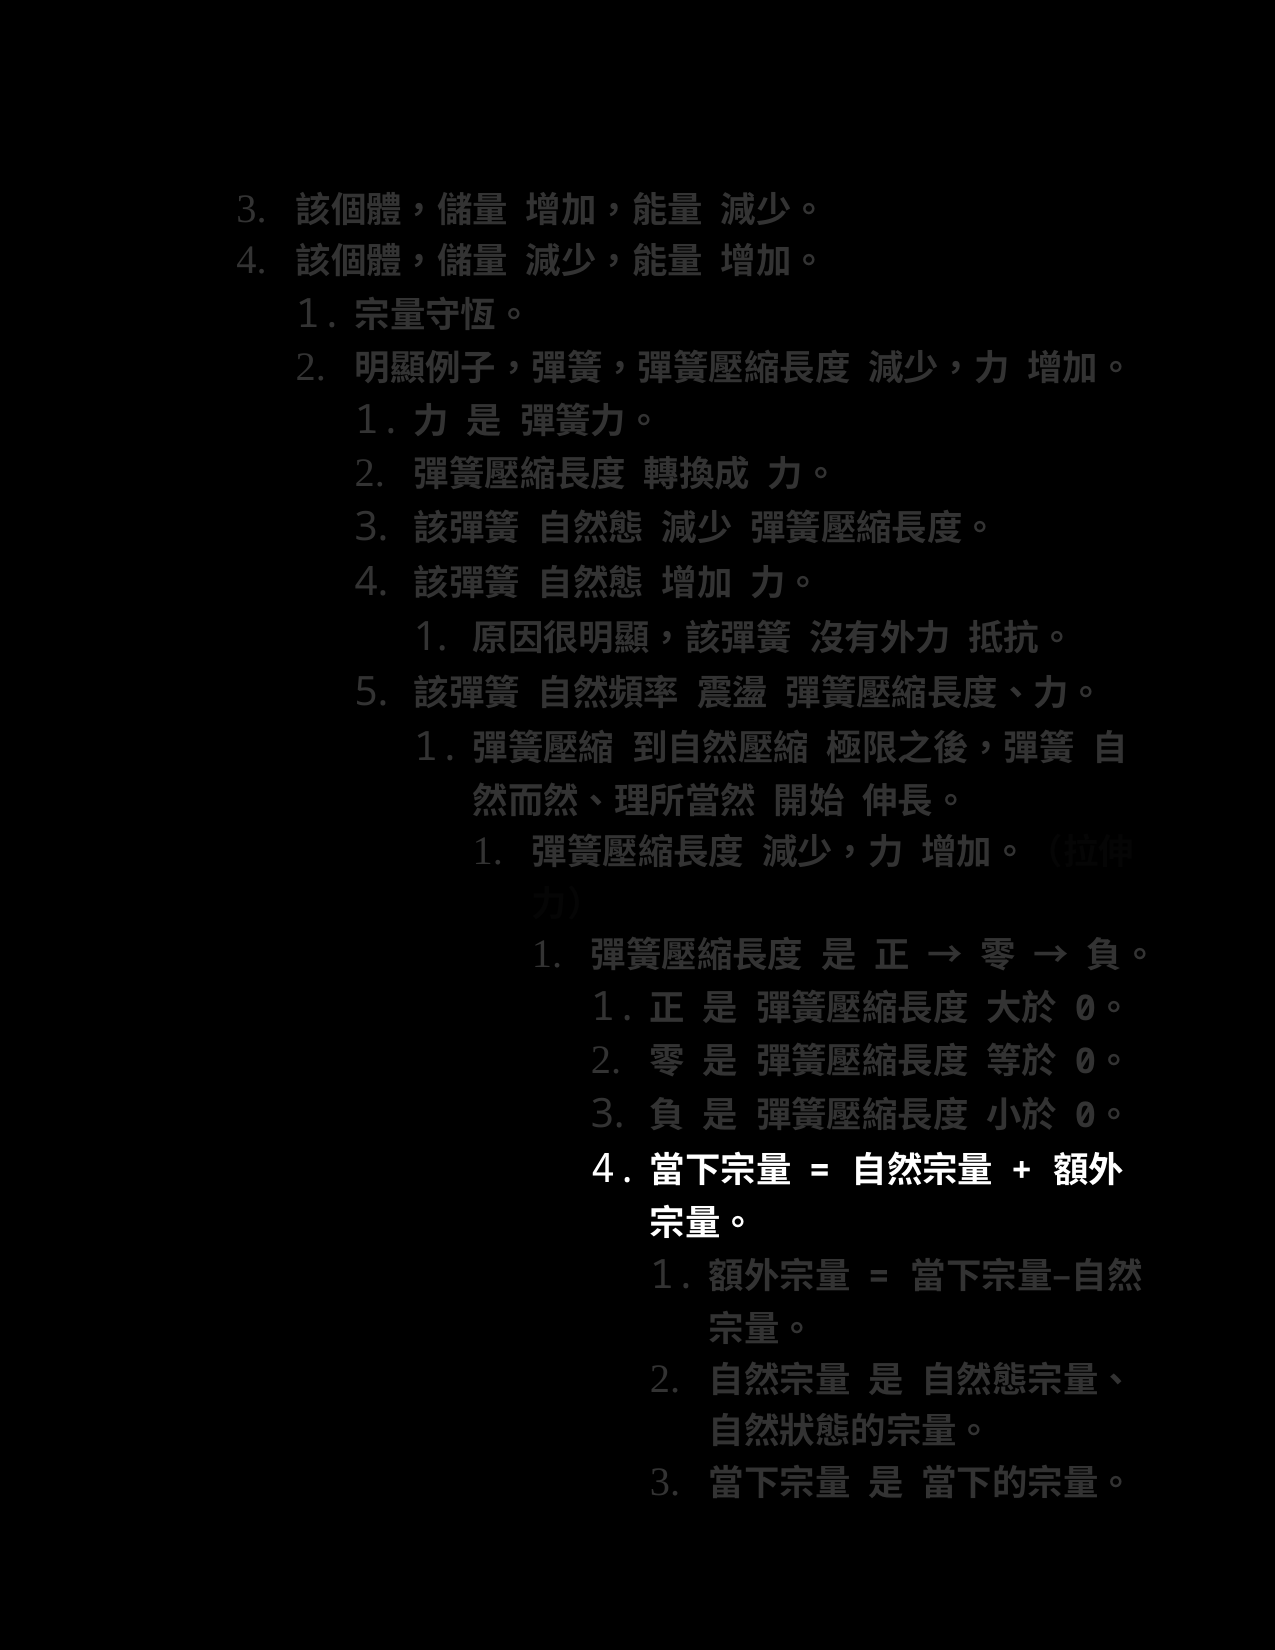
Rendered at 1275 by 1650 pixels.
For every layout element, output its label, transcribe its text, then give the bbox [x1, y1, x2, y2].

list 正 是 彈簧壓縮長度 大於 0。 [591, 977, 1157, 1032]
list 該彈簧 自然態 增加 力。 [354, 552, 1157, 607]
list 宗量守恆。 [295, 284, 1157, 339]
list 該彈簧 自然頻率 震盪 彈簧壓縮長度、力。 [354, 662, 1157, 717]
list 該個體，儲量 增加，能量 減少。 [236, 182, 1157, 233]
list 彈簧壓縮長度 減少，力 增加。（拉伸力） [472, 824, 1157, 926]
list 額外宗量 = 當下宗量–自然宗量。 [649, 1245, 1157, 1352]
list 零 是 彈簧壓縮長度 等於 0。 [591, 1032, 1157, 1084]
list 當下宗量 是 當下的宗量。 [649, 1454, 1157, 1505]
list 該個體，儲量 減少，能量 增加。 [236, 233, 1157, 284]
list 彈簧壓縮長度 轉換成 力。 [354, 446, 1157, 497]
list 當下宗量 = 自然宗量 + 額外宗量。 [591, 1139, 1157, 1245]
list 自然宗量 是 自然態宗量、自然狀態的宗量。 [649, 1352, 1157, 1454]
list 彈簧壓縮 到自然壓縮 極限之後，彈簧 自然而然、理所當然 開始 伸長。 [413, 717, 1157, 824]
list 明顯例子，彈簧，彈簧壓縮長度 減少，力 增加。 [295, 339, 1157, 391]
list 該彈簧 自然態 減少 彈簧壓縮長度。 [354, 497, 1157, 552]
list 力 是 彈簧力。 [354, 391, 1157, 446]
list 彈簧壓縮長度 是 正 → 零 → 負。 [532, 926, 1157, 977]
list 負 是 彈簧壓縮長度 小於 0。 [591, 1084, 1157, 1139]
list 原因很明顯，該彈簧 沒有外力 抵抗。 [413, 607, 1157, 662]
